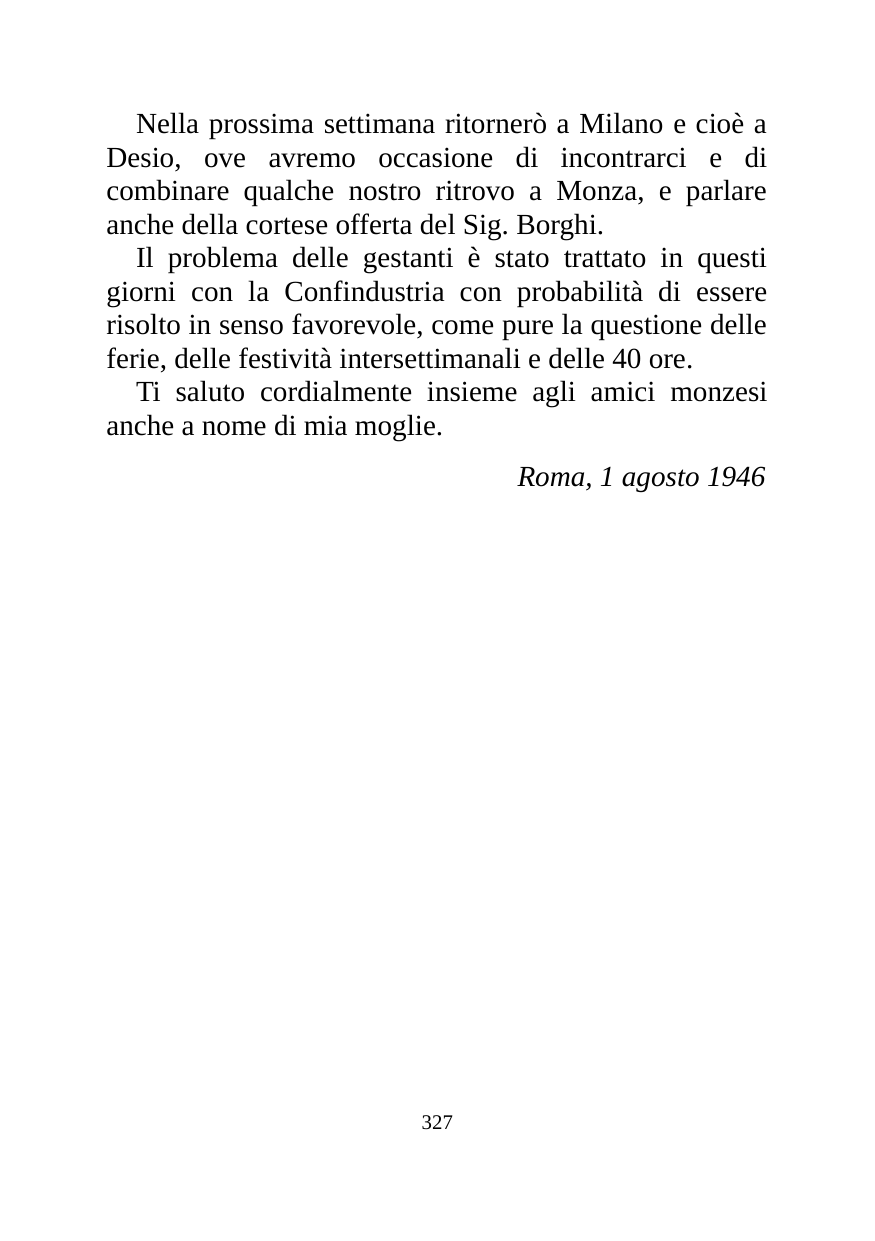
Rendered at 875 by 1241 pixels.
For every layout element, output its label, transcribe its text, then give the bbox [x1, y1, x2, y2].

text Il problema delle gestanti è stato trattato in questi giorni con la Confindustria con probabilità di essere risolto in senso favorevole, come pure la questione delle ferie, delle festività intersettimanali e delle 40 ore. [106, 240, 768, 374]
text Ti saluto cordialmente insieme agli amici monzesi anche a nome di mia moglie. [106, 374, 768, 442]
text Roma, 1 agosto 1946 [106, 459, 768, 493]
text Nella prossima settimana ritornerò a Milano e cioè a Desio, ove avremo occasione di incontrarci e di combinare qualche nostro ritrovo a Monza, e parlare anche della cortese offerta del Sig. Borghi. [106, 106, 768, 240]
